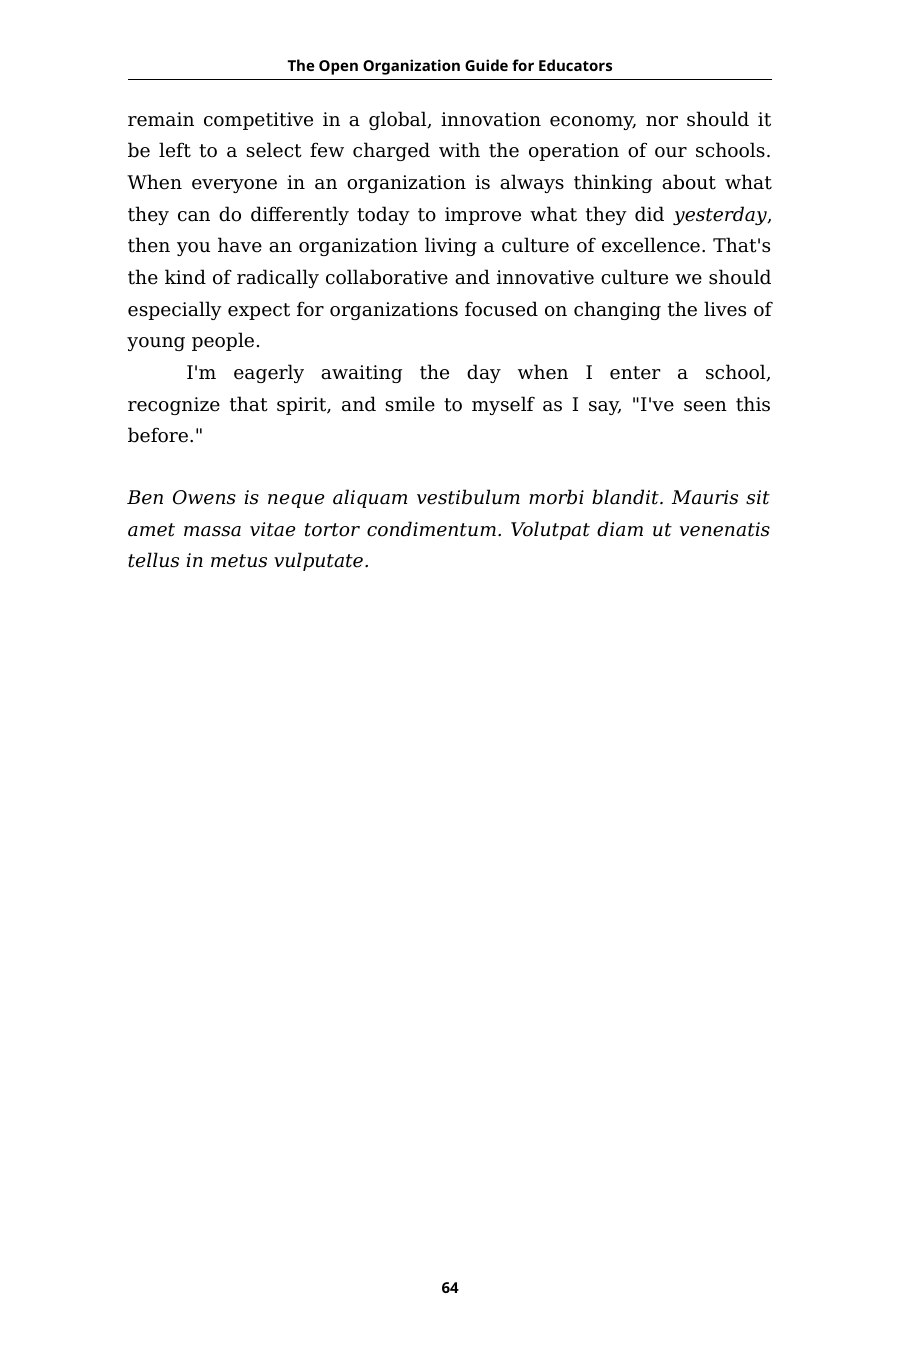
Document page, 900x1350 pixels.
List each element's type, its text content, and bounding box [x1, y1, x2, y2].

text Ben Owens is neque aliquam vestibulum morbi blandit. Mauris sit amet massa vitae tortor condimentum. Volutpat diam ut venenatis tellus in metus vulputate. [127, 487, 772, 572]
text remain competitive in a global, innovation economy, nor should it be left to a select few charged with the operation of our schools. When everyone in an organization is always thinking about what they can do differently today to improve what they did yesterday, then you have an organization living a culture of excellence. That's the kind of radically collaborative and innovative culture we should especially expect for organizations focused on changing the lives of young people. [127, 109, 772, 352]
text I'm eagerly awaiting the day when I enter a school, recognize that spirit, and smile to myself as I say, "I've seen this before." [127, 362, 772, 447]
